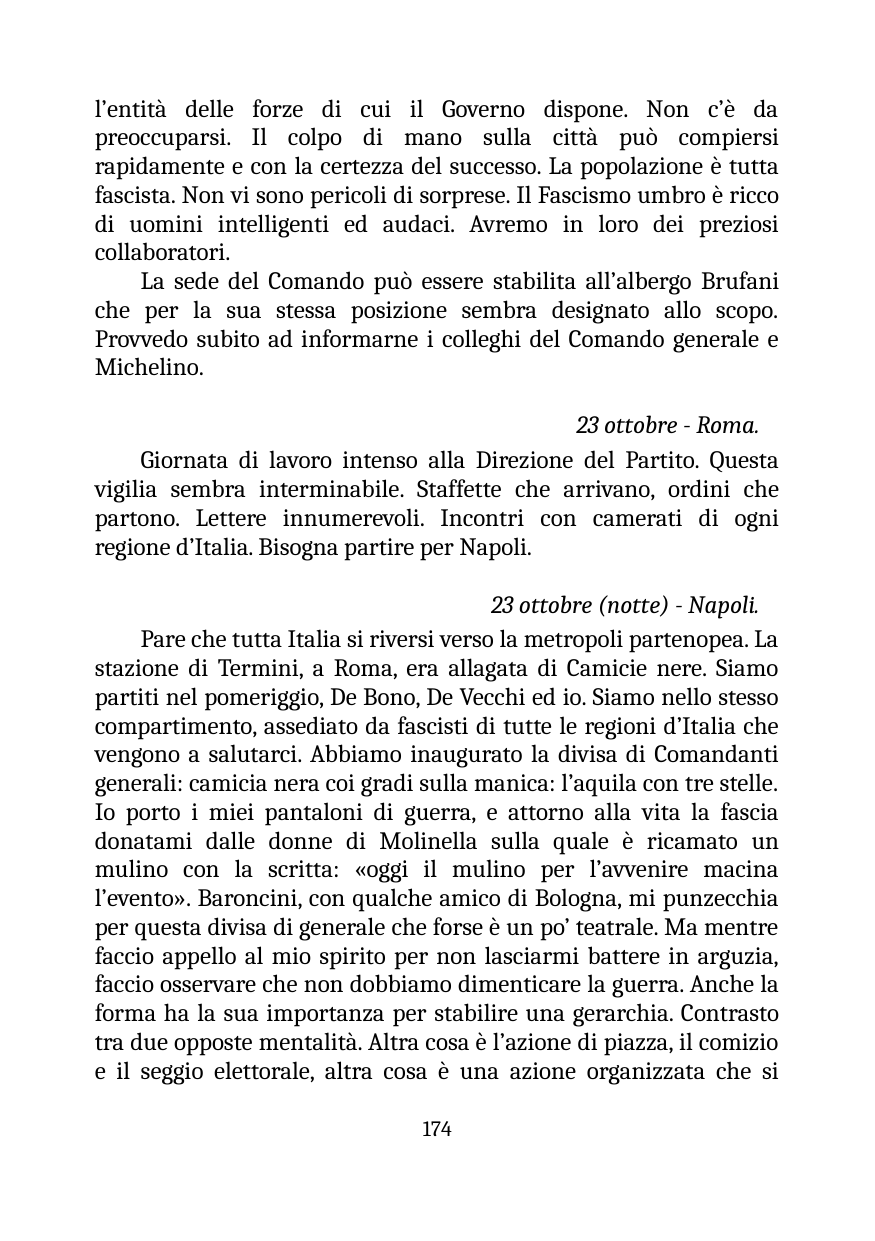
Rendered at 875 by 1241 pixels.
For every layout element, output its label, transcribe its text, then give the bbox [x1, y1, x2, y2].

text 23 ottobre (notte) - Napoli. [94, 591, 762, 619]
text La sede del Comando può essere stabilita all’albergo Brufani che per la sua stessa posizione sembra designato allo scopo. Provvedo subito ad informarne i colleghi del Comando generale e Michelino. [94, 267, 779, 382]
text Pare che tutta Italia si riversi verso la metropoli partenopea. La stazione di Termini, a Roma, era allagata di Camicie nere. Siamo partiti nel pomeriggio, De Bono, De Vecchi ed io. Siamo nello stesso compartimento, assediato da fascisti di tutte le regioni d’Italia che vengono a salutarci. Abbiamo inaugurato la divisa di Comandanti generali: camicia nera coi gradi sulla manica: l’aquila con tre stelle. Io porto i miei pantaloni di guerra, e attorno alla vita la fascia donatami dalle donne di Molinella sulla quale è ricamato un mulino con la scritta: «oggi il mulino per l’avvenire macina l’evento». Baroncini, con qualche amico di Bologna, mi punzecchia per questa divisa di generale che forse è un po’ teatrale. Ma mentre faccio appello al mio spirito per non lasciarmi battere in arguzia, faccio osservare che non dobbiamo dimenticare la guerra. Anche la forma ha la sua importanza per stabilire una gerarchia. Contrasto tra due opposte mentalità. Altra cosa è l’azione di piazza, il comizio e il seggio elettorale, altra cosa è una azione organizzata che si [94, 625, 779, 1085]
text Giornata di lavoro intenso alla Direzione del Partito. Questa vigilia sembra interminabile. Staffette che arrivano, ordini che partono. Lettere innumerevoli. Incontri con camerati di ogni regione d’Italia. Bisogna partire per Napoli. [94, 446, 779, 561]
text 23 ottobre - Roma. [94, 411, 762, 440]
text l’entità delle forze di cui il Governo dispone. Non c’è da preoccuparsi. Il colpo di mano sulla città può compiersi rapidamente e con la certezza del successo. La popolazione è tutta fascista. Non vi sono pericoli di sorprese. Il Fascismo umbro è ricco di uomini intelligenti ed audaci. Avremo in loro dei preziosi collaboratori. [94, 94, 779, 267]
